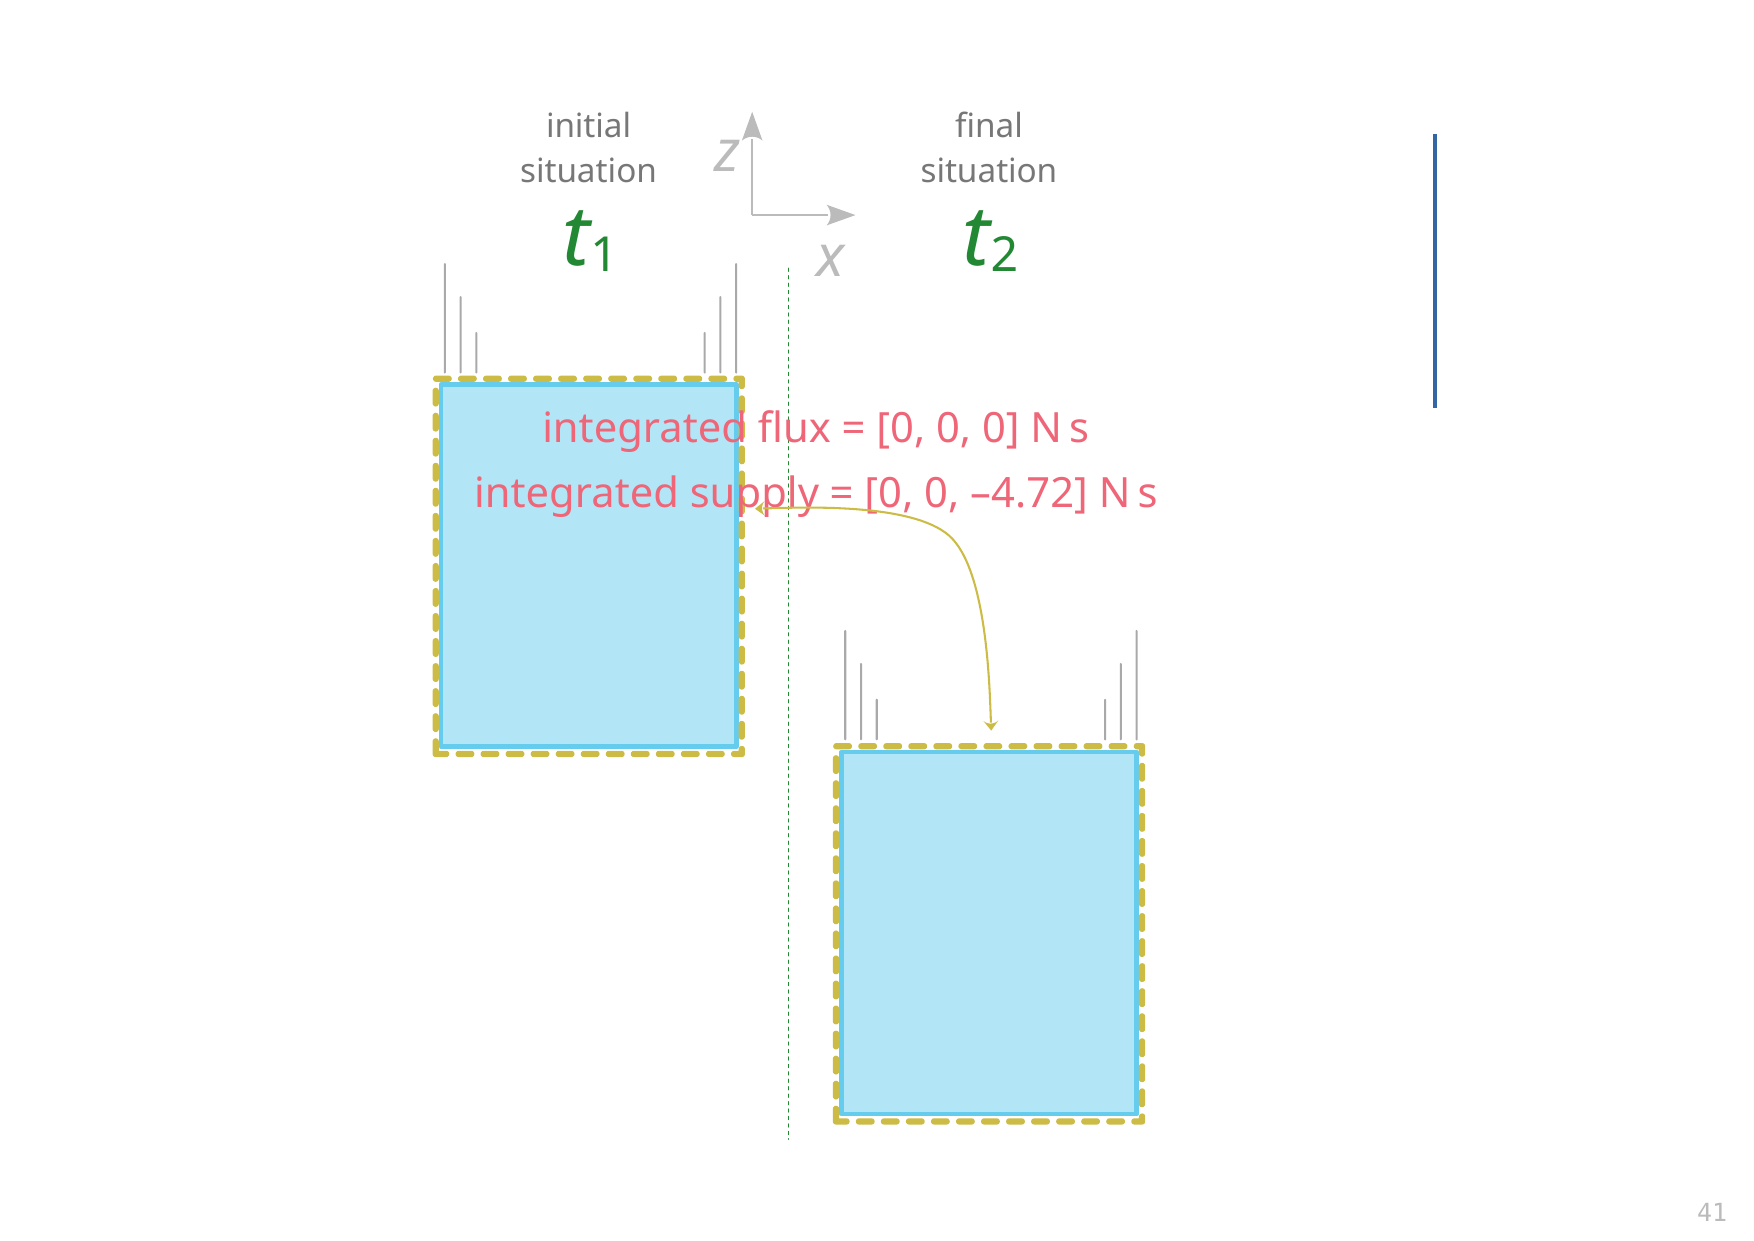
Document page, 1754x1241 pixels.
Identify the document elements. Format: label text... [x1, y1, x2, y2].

text_box [955, 1118, 975, 1125]
text_box [905, 1118, 925, 1125]
text_box [832, 930, 840, 950]
text_box [1083, 743, 1103, 750]
text_box [455, 750, 475, 758]
text_box [1138, 1063, 1146, 1083]
text_box [432, 738, 450, 758]
text_box z [699, 102, 755, 176]
text_box [738, 670, 745, 690]
text_box integrated flux = [0, 0, 0] N s integrated supply = [0, 0, –4.72] N s [459, 390, 1150, 495]
text_box [658, 375, 678, 382]
text_box [738, 620, 745, 640]
text_box [832, 805, 840, 825]
text_box [655, 750, 675, 758]
text_box [483, 375, 502, 382]
text_box [1138, 863, 1146, 882]
text_box [738, 570, 745, 590]
text_box [708, 375, 728, 382]
text_box [855, 1118, 875, 1125]
text_box [832, 955, 840, 975]
text_box t2 [948, 176, 1030, 267]
text_box [432, 375, 452, 382]
text_box [605, 750, 625, 758]
text_box [738, 545, 745, 565]
text_box [981, 1118, 1000, 1125]
text_box [1008, 743, 1028, 750]
text_box [1133, 743, 1146, 757]
text_box [659, 495, 671, 504]
text_box [1138, 812, 1146, 832]
text_box [1138, 1013, 1146, 1033]
text_box [738, 720, 745, 740]
text_box [1058, 743, 1078, 750]
text_box [457, 375, 477, 382]
text_box [432, 512, 439, 532]
text_box [738, 645, 745, 665]
text_box [1138, 963, 1146, 983]
text_box initial situation [509, 94, 669, 176]
text_box [480, 750, 500, 758]
text_box [608, 375, 628, 382]
text_box [530, 750, 550, 758]
text_box [432, 613, 439, 632]
text_box [533, 375, 552, 382]
text_box [832, 880, 840, 900]
text_box [908, 743, 928, 750]
text_box [858, 743, 878, 750]
text_box t1 [547, 176, 630, 267]
text_box [705, 750, 725, 758]
text_box [833, 743, 853, 750]
text_box [730, 745, 745, 758]
text_box [555, 750, 575, 758]
text_box [958, 743, 978, 750]
text_box [1138, 1088, 1146, 1108]
text_box [558, 375, 577, 382]
text_box [440, 384, 737, 747]
text_box [738, 595, 745, 615]
text_box [733, 375, 745, 390]
text_box [1056, 1118, 1075, 1125]
text_box [832, 855, 840, 875]
text_box [580, 750, 600, 758]
text_box [1108, 743, 1128, 750]
text_box [832, 1030, 840, 1050]
text_box [432, 462, 439, 482]
text_box [1106, 1118, 1126, 1125]
text_box [1138, 837, 1146, 857]
text_box [1138, 988, 1146, 1008]
text_box [1081, 1118, 1101, 1125]
text_box [832, 1080, 840, 1100]
text_box [432, 713, 439, 733]
text_box [432, 412, 439, 432]
text_box [832, 980, 840, 1000]
text_box [1138, 938, 1146, 957]
text_box [683, 375, 703, 382]
text_box [432, 387, 439, 407]
text_box [633, 375, 653, 382]
text_box [432, 638, 439, 657]
text_box [680, 750, 700, 758]
text_box [508, 375, 527, 382]
text_box x [802, 206, 862, 281]
text_box [841, 752, 1137, 1115]
text_box [1138, 913, 1146, 932]
text_box [1138, 762, 1146, 782]
text_box [1031, 1118, 1050, 1125]
text_box [432, 562, 439, 582]
text_box [1033, 743, 1053, 750]
text_box [933, 743, 953, 750]
text_box [597, 496, 607, 504]
text_box [555, 495, 567, 504]
text_box [832, 905, 840, 925]
text_box [738, 695, 745, 715]
text_box [432, 588, 439, 607]
text_box [883, 743, 903, 750]
text_box [832, 780, 840, 800]
text_box [432, 688, 439, 708]
text_box [1131, 1113, 1146, 1125]
text_box [983, 743, 1003, 750]
text_box final situation [909, 94, 1069, 176]
text_box [505, 750, 525, 758]
text_box [738, 520, 745, 540]
text_box [832, 1005, 840, 1025]
text_box [630, 750, 650, 758]
text_box [1138, 1038, 1146, 1058]
text_box [1006, 1118, 1025, 1125]
text_box [432, 663, 439, 682]
text_box [832, 830, 840, 850]
text_box [1138, 787, 1146, 807]
text_box [832, 1105, 850, 1125]
text_box [583, 375, 603, 382]
text_box [832, 755, 840, 775]
text_box [832, 1055, 840, 1075]
text_box [432, 487, 439, 507]
text_box [880, 1118, 900, 1125]
text_box [432, 537, 439, 557]
text_box [716, 495, 728, 504]
text_box [432, 437, 439, 457]
text_box [930, 1118, 950, 1125]
text_box [1138, 888, 1146, 907]
